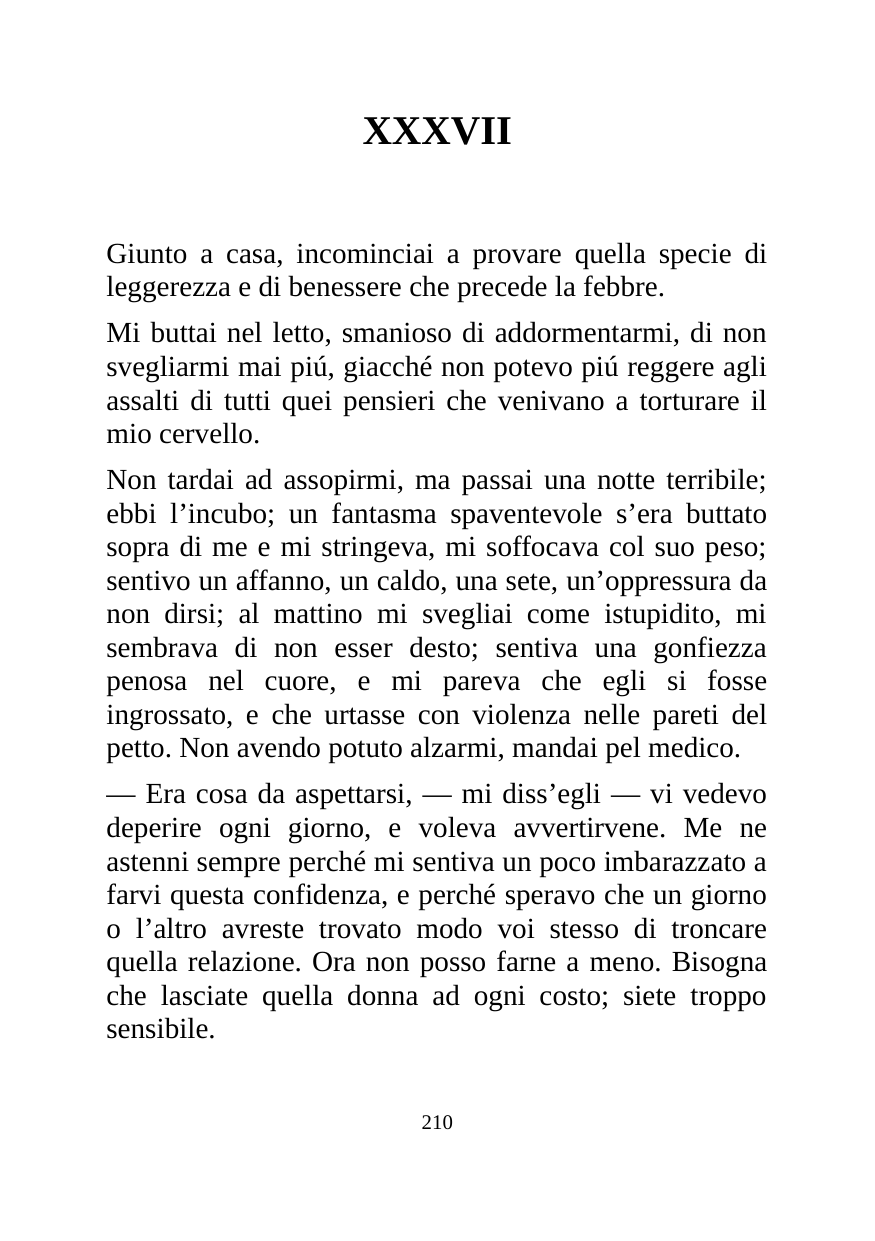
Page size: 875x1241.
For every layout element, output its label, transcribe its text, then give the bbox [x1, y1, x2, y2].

text — Era cosa da aspettarsi, — mi diss’egli — vi vedevo deperire ogni giorno, e voleva avvertirvene. Me ne astenni sempre perché mi sentiva un poco imbarazzato a farvi questa confidenza, e perché speravo che un giorno o l’altro avreste trovato modo voi stesso di troncare quella relazione. Ora non posso farne a meno. Bisogna che lasciate quella donna ad ogni costo; siete troppo sensibile. [106, 777, 768, 1045]
subtitle XXXVII [106, 106, 768, 153]
text Mi buttai nel letto, smanioso di addormentarmi, di non svegliarmi mai piú, giacché non potevo piú reggere agli assalti di tutti quei pensieri che venivano a torturare il mio cervello. [106, 316, 768, 450]
text Non tardai ad assopirmi, ma passai una notte terribile; ebbi l’incubo; un fantasma spaventevole s’era buttato sopra di me e mi stringeva, mi soffocava col suo peso; sentivo un affanno, un caldo, una sete, un’oppressura da non dirsi; al mattino mi svegliai come istupidito, mi sembrava di non esser desto; sentiva una gonfiezza penosa nel cuore, e mi pareva che egli si fosse ingrossato, e che urtasse con violenza nelle pareti del petto. Non avendo potuto alzarmi, mandai pel medico. [106, 462, 768, 764]
text Giunto a casa, incominciai a provare quella specie di leggerezza e di benessere che precede la febbre. [106, 236, 768, 303]
